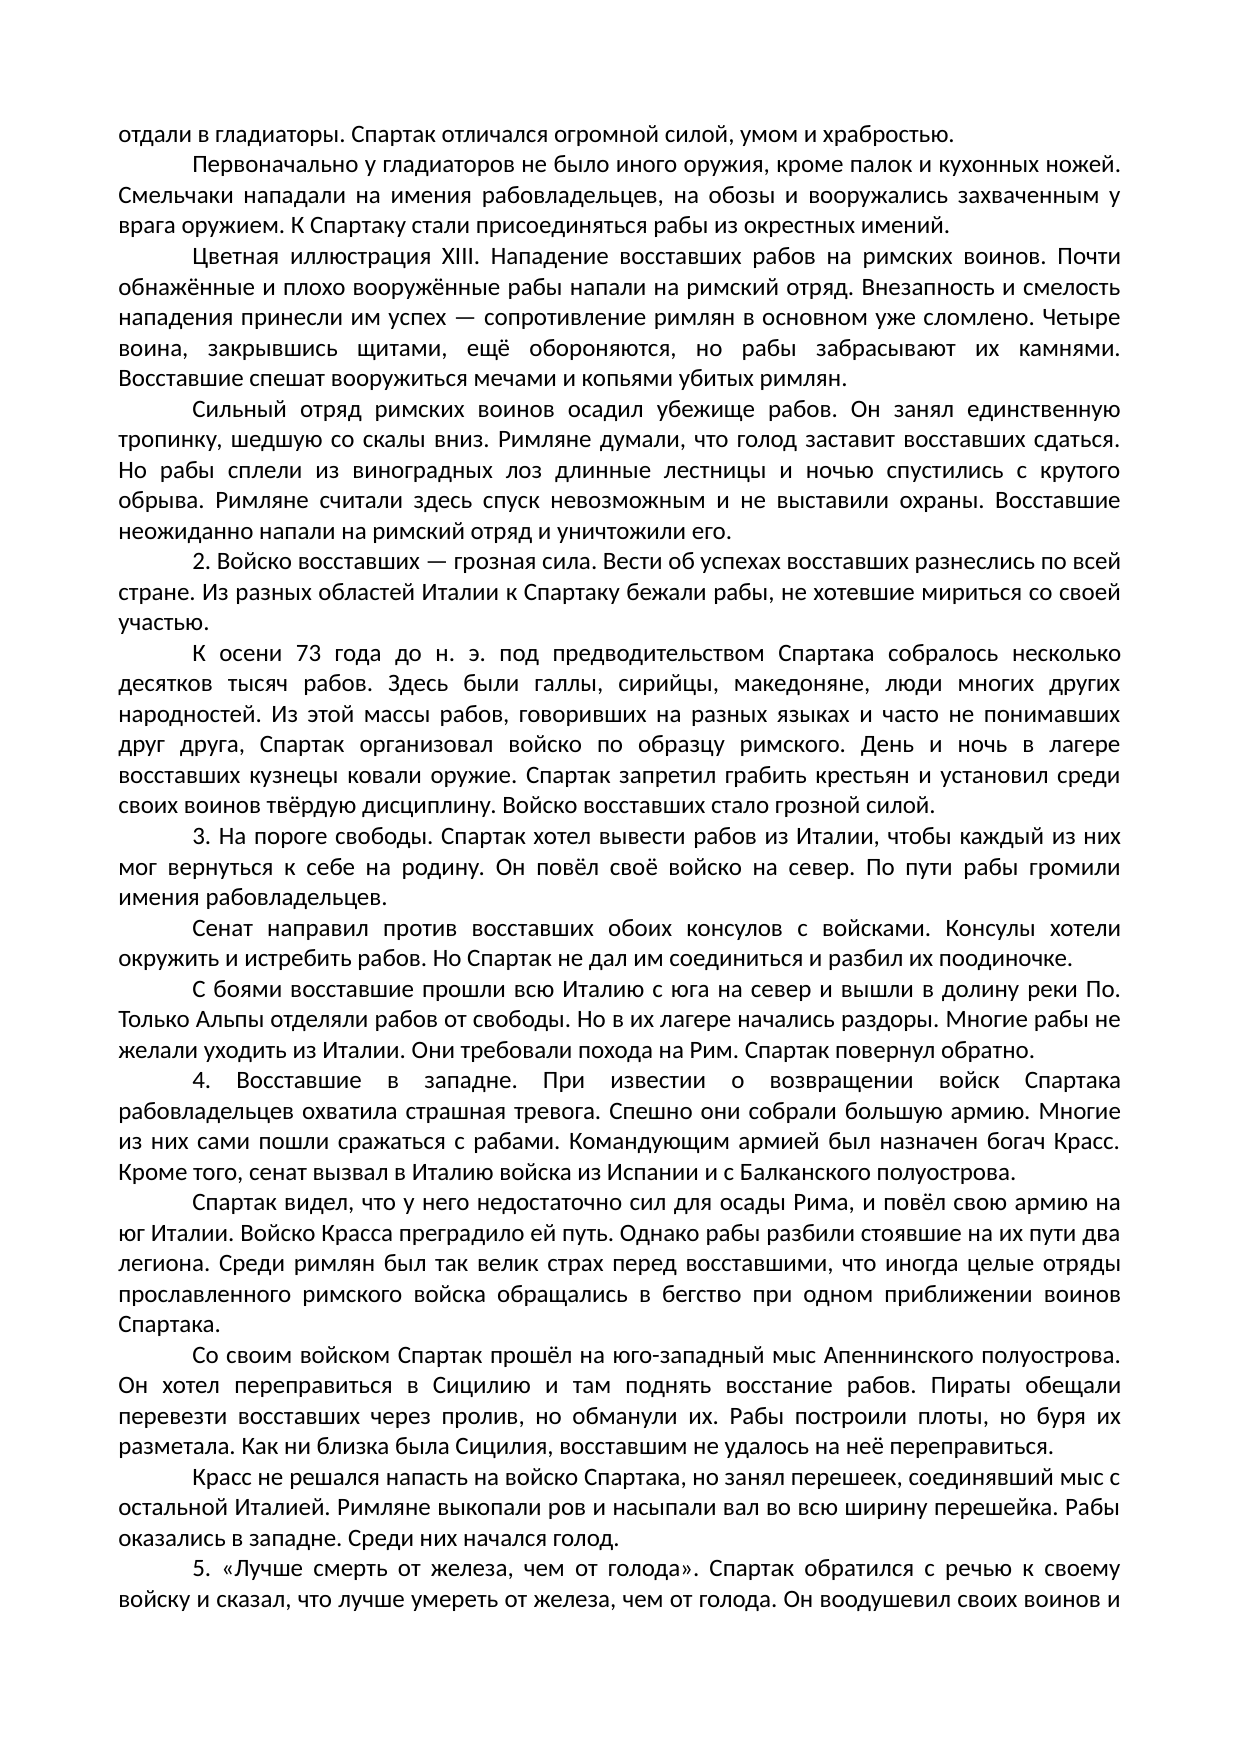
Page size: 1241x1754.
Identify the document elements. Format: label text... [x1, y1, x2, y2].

text 5. «Лучше смерть от железа, чем от голода». Спартак обратился с речью к своему войску и сказал, что лучше умереть от железа, чем от голода. Он воодушевил своих воинов и [118, 1553, 1122, 1614]
text 3. На пороге свободы. Спартак хотел вывести рабов из Италии, чтобы каждый из них мог вернуться к себе на родину. Он повёл своё войско на север. По пути рабы громили имения рабовладельцев. [118, 820, 1122, 912]
text отдали в гладиаторы. Спартак отличался огромной силой, умом и храбростью. [118, 118, 1122, 149]
text Цветная иллюстрация XIII. Нападение восставших рабов на римских воинов. Почти обнажённые и плохо вооружённые рабы напали на римский отряд. Внезапность и смелость нападения принесли им успех — сопротивление римлян в основном уже сломлено. Четыре воина, закрывшись щитами, ещё обороняются, но рабы забрасывают их камнями. Восставшие спешат вооружиться мечами и копьями убитых римлян. [118, 240, 1122, 393]
text С боями восставшие прошли всю Италию с юга на север и вышли в долину реки По. Только Альпы отделяли рабов от свободы. Но в их лагере начались раздоры. Многие рабы не желали уходить из Италии. Они требовали похода на Рим. Спартак повернул обратно. [118, 973, 1122, 1064]
text 2. Войско восставших — грозная сила. Вести об успехах восставших разнеслись по всей стране. Из разных областей Италии к Спартаку бежали рабы, не хотевшие мириться со своей участью. [118, 545, 1122, 637]
text Со своим войском Спартак прошёл на юго-западный мыс Апеннинского полуострова. Он хотел переправиться в Сицилию и там поднять восстание рабов. Пираты обещали перевезти восставших через пролив, но обманули их. Рабы построили плоты, но буря их разметала. Как ни близка была Сицилия, восставшим не удалось на неё переправиться. [118, 1339, 1122, 1461]
text 4. Восставшие в западне. При известии о возвращении войск Спартака рабовладельцев охватила страшная тревога. Спешно они собрали большую армию. Многие из них сами пошли сражаться с рабами. Командующим армией был назначен богач Красс. Кроме того, сенат вызвал в Италию войска из Испании и с Балканского полуострова. [118, 1064, 1122, 1186]
text Красс не решался напасть на войско Спартака, но занял перешеек, соединявший мыс с остальной Италией. Римляне выкопали ров и насыпали вал во всю ширину перешейка. Рабы оказались в западне. Среди них начался голод. [118, 1461, 1122, 1553]
text Сенат направил против восставших обоих консулов с войсками. Консулы хотели окружить и истребить рабов. Но Спартак не дал им соединиться и разбил их поодиночке. [118, 912, 1122, 973]
text Первоначально у гладиаторов не было иного оружия, кроме палок и кухонных ножей. Смельчаки нападали на имения рабовладельцев, на обозы и вооружались захваченным у врага оружием. К Спартаку стали присоединяться рабы из окрестных имений. [118, 149, 1122, 240]
text К осени 73 года до н. э. под предводительством Спартака собралось несколько десятков тысяч рабов. Здесь были галлы, сирийцы, македоняне, люди многих других народностей. Из этой массы рабов, говоривших на разных языках и часто не понимавших друг друга, Спартак организовал войско по образцу римского. День и ночь в лагере восставших кузнецы ковали оружие. Спартак запретил грабить крестьян и установил среди своих воинов твёрдую дисциплину. Войско восставших стало грозной силой. [118, 637, 1122, 820]
text Сильный отряд римских воинов осадил убежище рабов. Он занял единственную тропинку, шедшую со скалы вниз. Римляне думали, что голод заставит восставших сдаться. Но рабы сплели из виноградных лоз длинные лестницы и ночью спустились с крутого обрыва. Римляне считали здесь спуск невозможным и не выставили охраны. Восставшие неожиданно напали на римский отряд и уничтожили его. [118, 393, 1122, 545]
text Спартак видел, что у него недостаточно сил для осады Рима, и повёл свою армию на юг Италии. Войско Красса преградило ей путь. Однако рабы разбили стоявшие на их пути два легиона. Среди римлян был так велик страх перед восставшими, что иногда целые отряды прославленного римского войска обращались в бегство при одном приближении воинов Спартака. [118, 1186, 1122, 1339]
